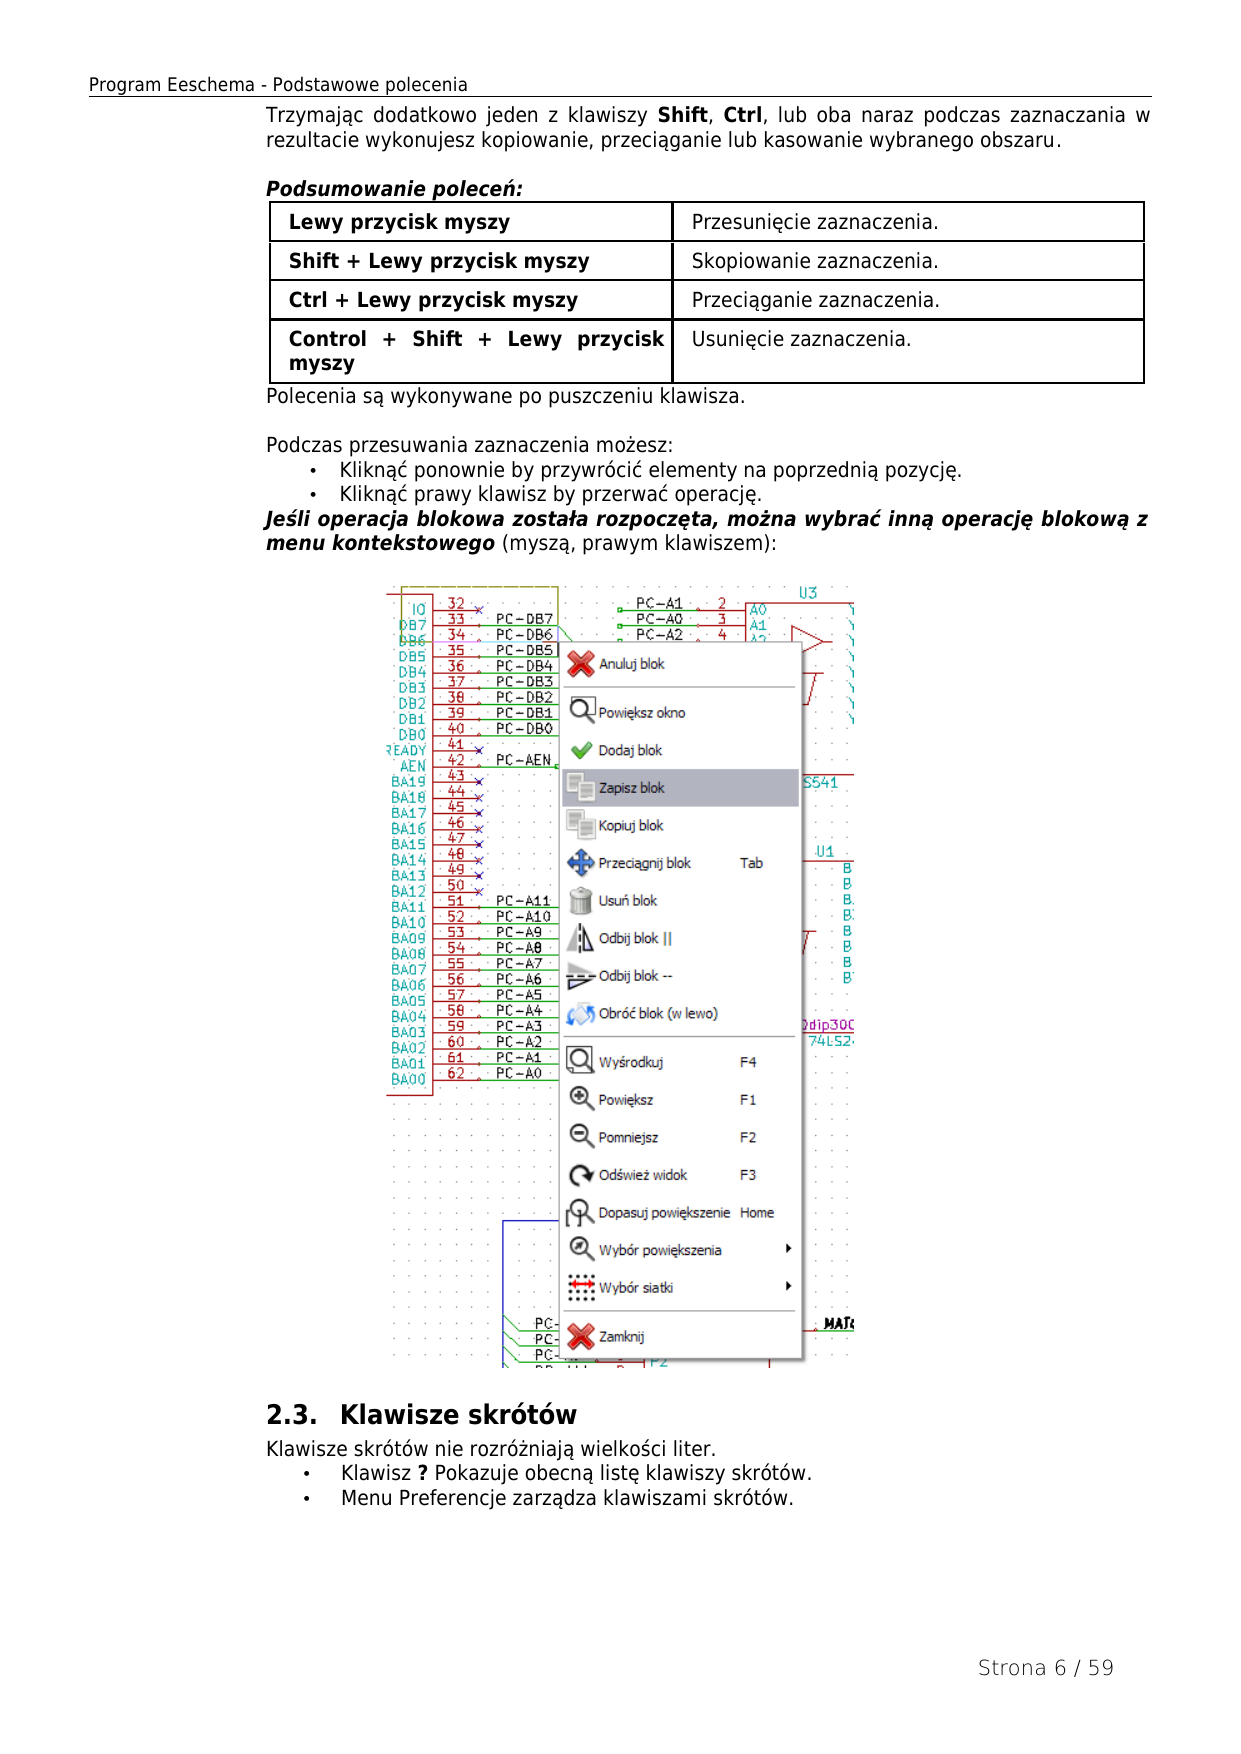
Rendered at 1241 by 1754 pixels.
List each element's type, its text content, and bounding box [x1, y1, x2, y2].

text Polecenia są wykonywane po puszczeniu klawisza. [266, 384, 1152, 408]
table_header Lewy przycisk myszy [271, 203, 671, 240]
table_cell Ctrl + Lewy przycisk myszy [271, 281, 671, 318]
list Kliknąć prawy klawisz by przerwać operację. [310, 482, 1152, 506]
table_cell Shift + Lewy przycisk myszy [271, 243, 671, 279]
list Klawisz ? Pokazuje obecną listę klawiszy skrótów. [303, 1461, 1152, 1486]
table_cell Skopiowanie zaznaczenia. [674, 243, 1143, 279]
table_header Przesunięcie zaznaczenia. [674, 203, 1143, 240]
text Jeśli operacja blokowa została rozpoczęta, można wybrać inną operację blokową z menu kontekstowego (myszą, prawym klawiszem): [266, 506, 1152, 555]
list Menu Preferencje zarządza klawiszami skrótów. [303, 1486, 1152, 1510]
text Podsumowanie poleceń: [266, 177, 1152, 201]
text Podczas przesuwania zaznaczenia możesz: [266, 433, 1152, 457]
picture [386, 575, 854, 1368]
text Klawisze skrótów nie rozróżniają wielkości liter. [266, 1437, 1152, 1461]
list Kliknąć ponownie by przywrócić elementy na poprzednią pozycję. [310, 457, 1152, 482]
text Trzymając dodatkowo jeden z klawiszy Shift, Ctrl, lub oba naraz podczas zaznaczania w rezultacie wykonujesz kopiowanie, przeciąganie lub kasowanie wybranego obszaru. [266, 103, 1152, 152]
table_cell Control + Shift + Lewy przycisk myszy [271, 321, 671, 382]
subtitle Klawisze skrótów [266, 1399, 1152, 1431]
table_cell Usunięcie zaznaczenia. [674, 321, 1143, 382]
table_cell Przeciąganie zaznaczenia. [674, 281, 1143, 318]
